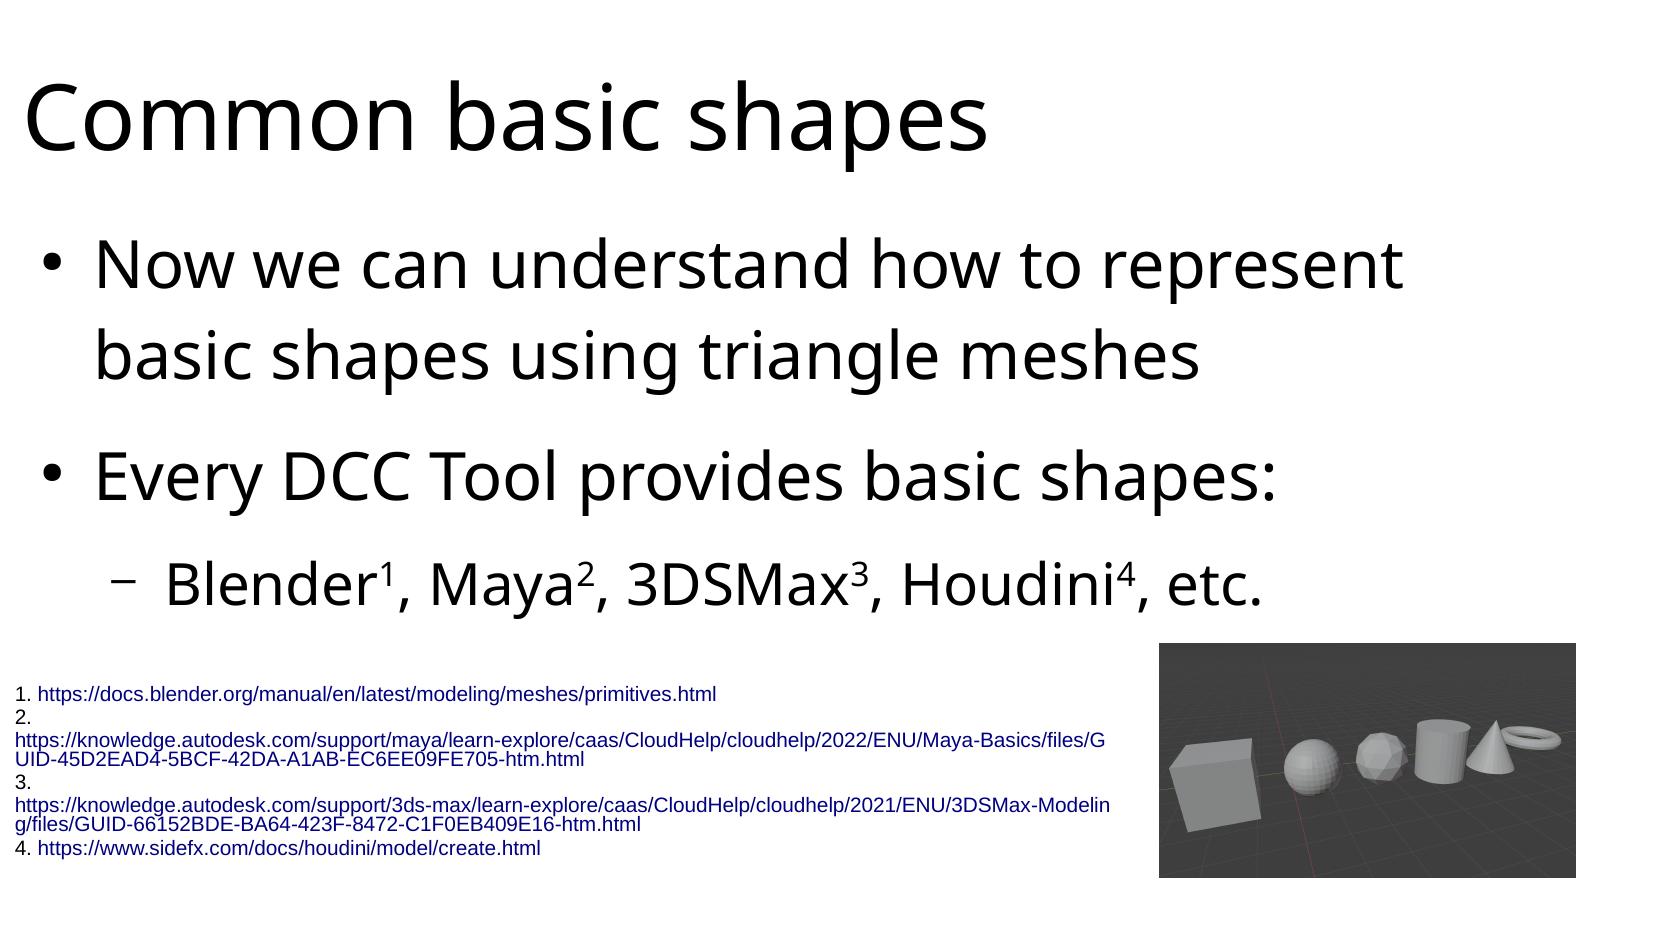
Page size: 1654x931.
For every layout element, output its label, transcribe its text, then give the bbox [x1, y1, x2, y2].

text_box 1. https://docs.blender.org/manual/en/latest/modeling/meshes/primitives.html 2. https://knowledge.autodesk.com/support/maya/learn-explore/caas/CloudHelp/cloudhelp/2022/ENU/Maya-Basics/files/GUID-45D2EAD4-5BCF-42DA-A1AB-EC6EE09FE705-htm.html 3. https://knowledge.autodesk.com/support/3ds-max/learn-explore/caas/CloudHelp/cloudhelp/2021/ENU/3DSMax-Modeling/files/GUID-66152BDE-BA64-423F-8472-C1F0EB409E16-htm.html 4. https://www.sidefx.com/docs/houdini/model/create.html [0, 675, 1126, 871]
title Common basic shapes [22, 37, 1511, 193]
list Now we can understand how to represent basic shapes using triangle meshes Every DCC Tool provides basic shapes: Blender1, Maya2, 3DSMax3, Houdini4, etc. [22, 217, 1511, 758]
picture [1159, 643, 1576, 878]
